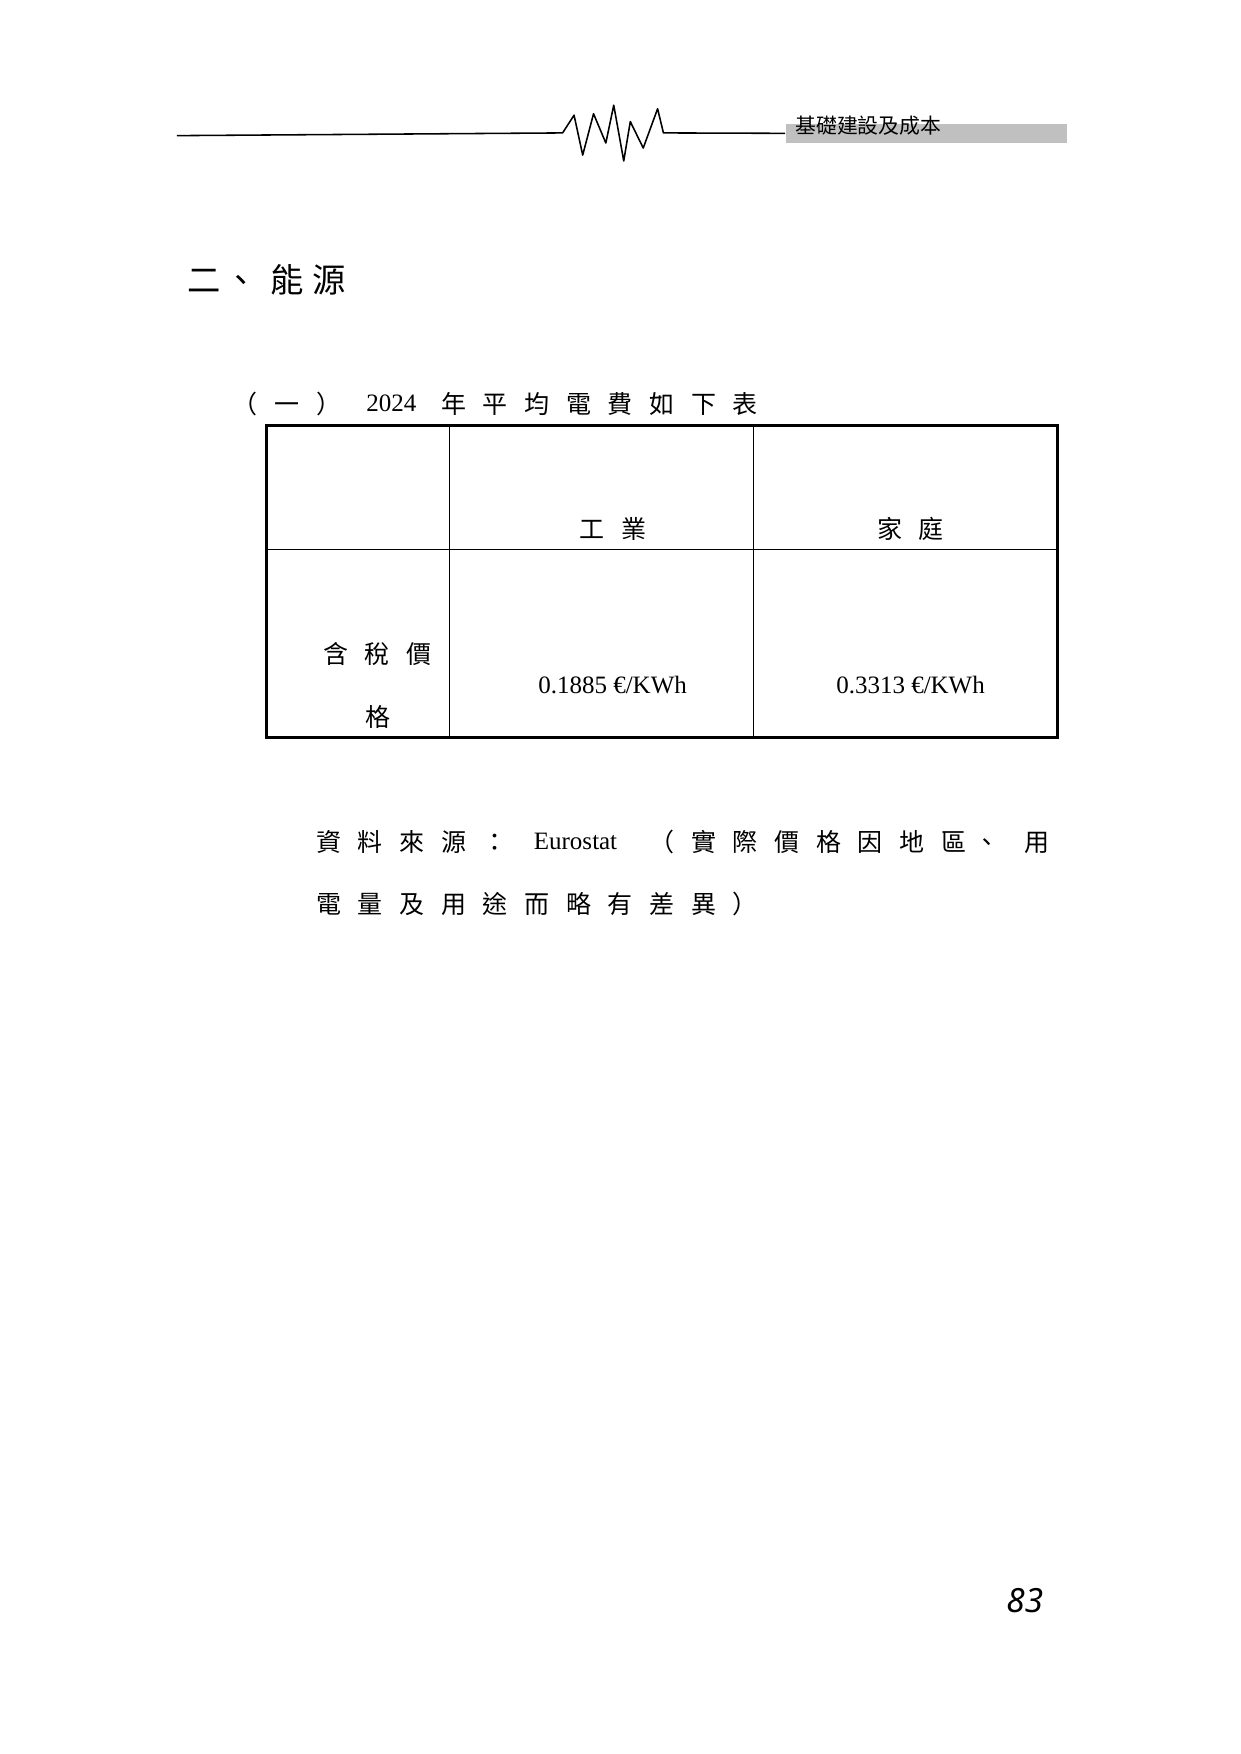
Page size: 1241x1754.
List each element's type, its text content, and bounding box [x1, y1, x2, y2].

table_header [268, 427, 449, 549]
table_cell 0.1885 €/KWh [450, 550, 753, 736]
table_header 工業 [450, 427, 753, 549]
text 資料來源：Eurostat （實際價格因地區、用電量及用途而略有差異） [280, 799, 1058, 924]
table_header 家庭 [754, 427, 1056, 549]
table_cell 含稅價格 [268, 550, 449, 736]
text （一）2024年平均電費如下表 [207, 361, 1058, 424]
text 二、能源 [183, 236, 1058, 299]
table_cell 0.3313 €/KWh [754, 550, 1056, 736]
